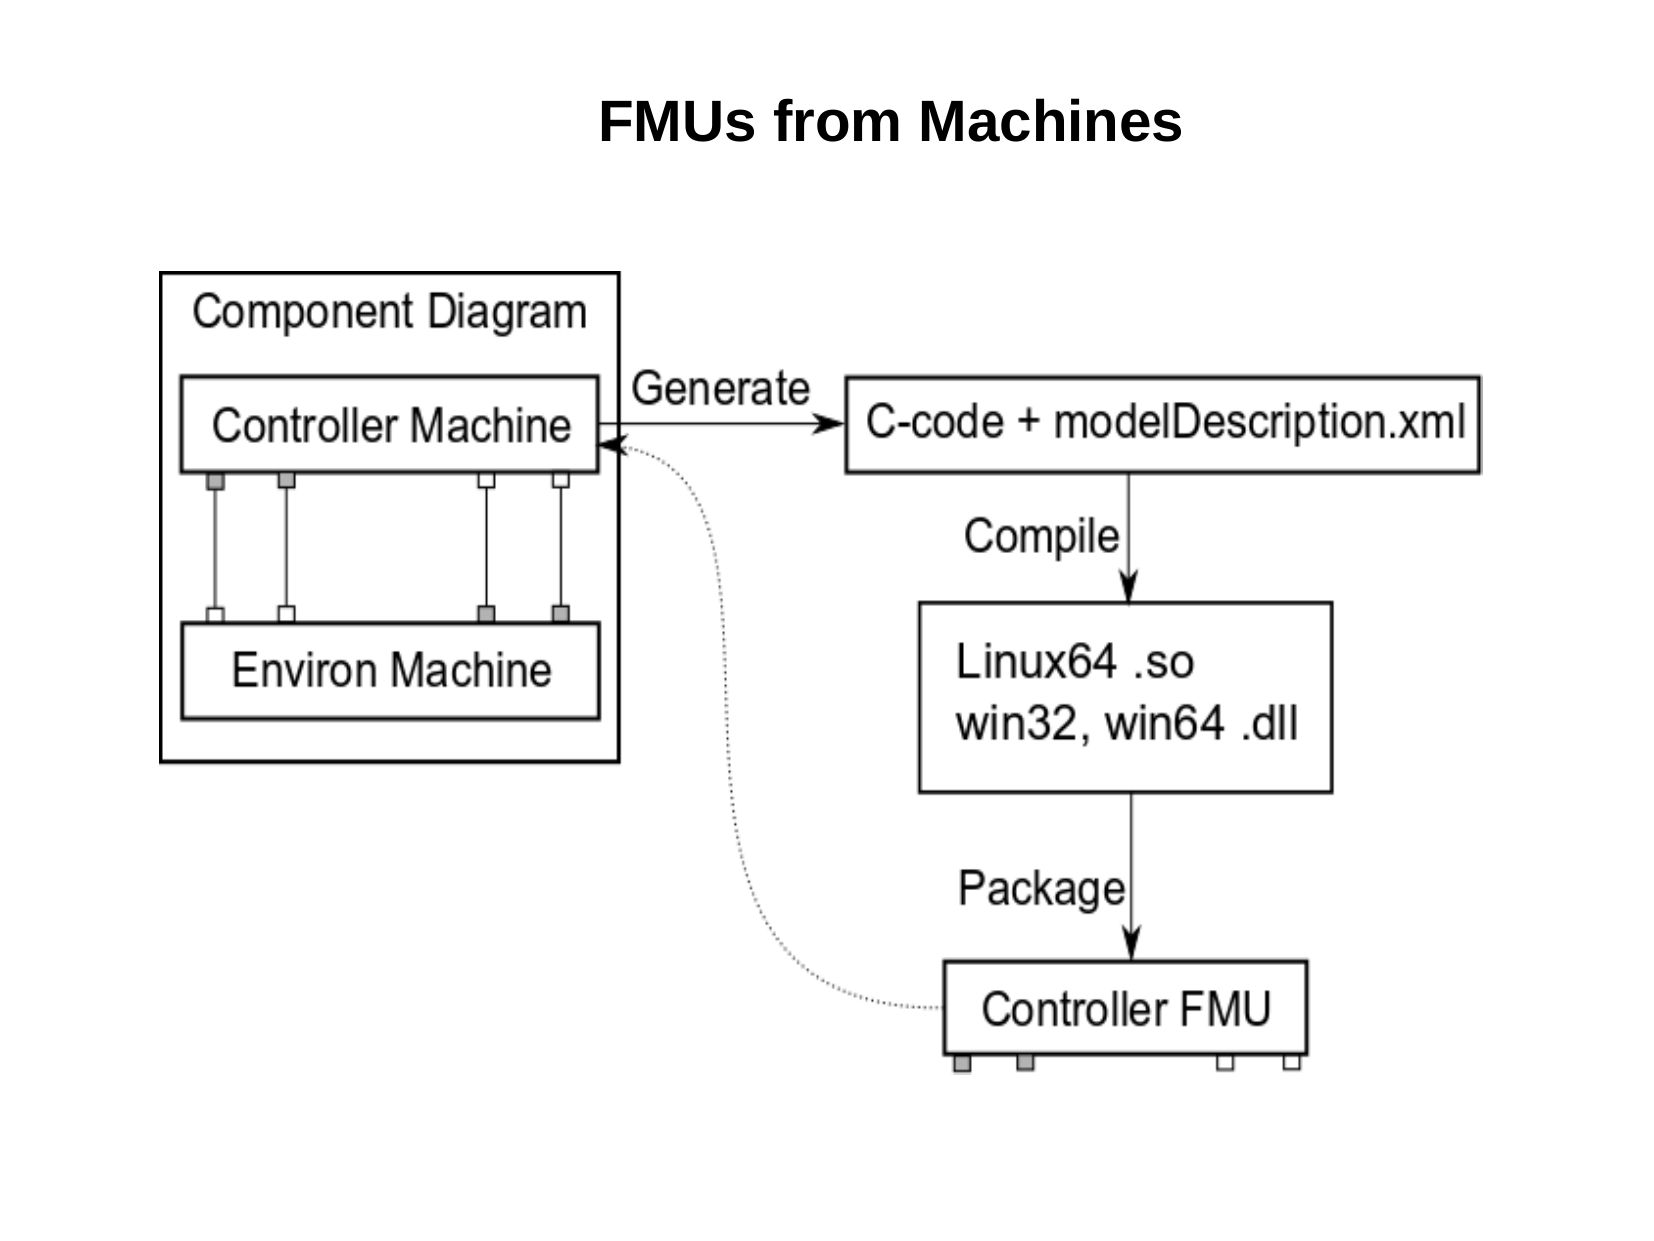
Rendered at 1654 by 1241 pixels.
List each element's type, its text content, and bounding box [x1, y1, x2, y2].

picture [159, 271, 1483, 1075]
list FMUs from Machines [82, 88, 1560, 1170]
